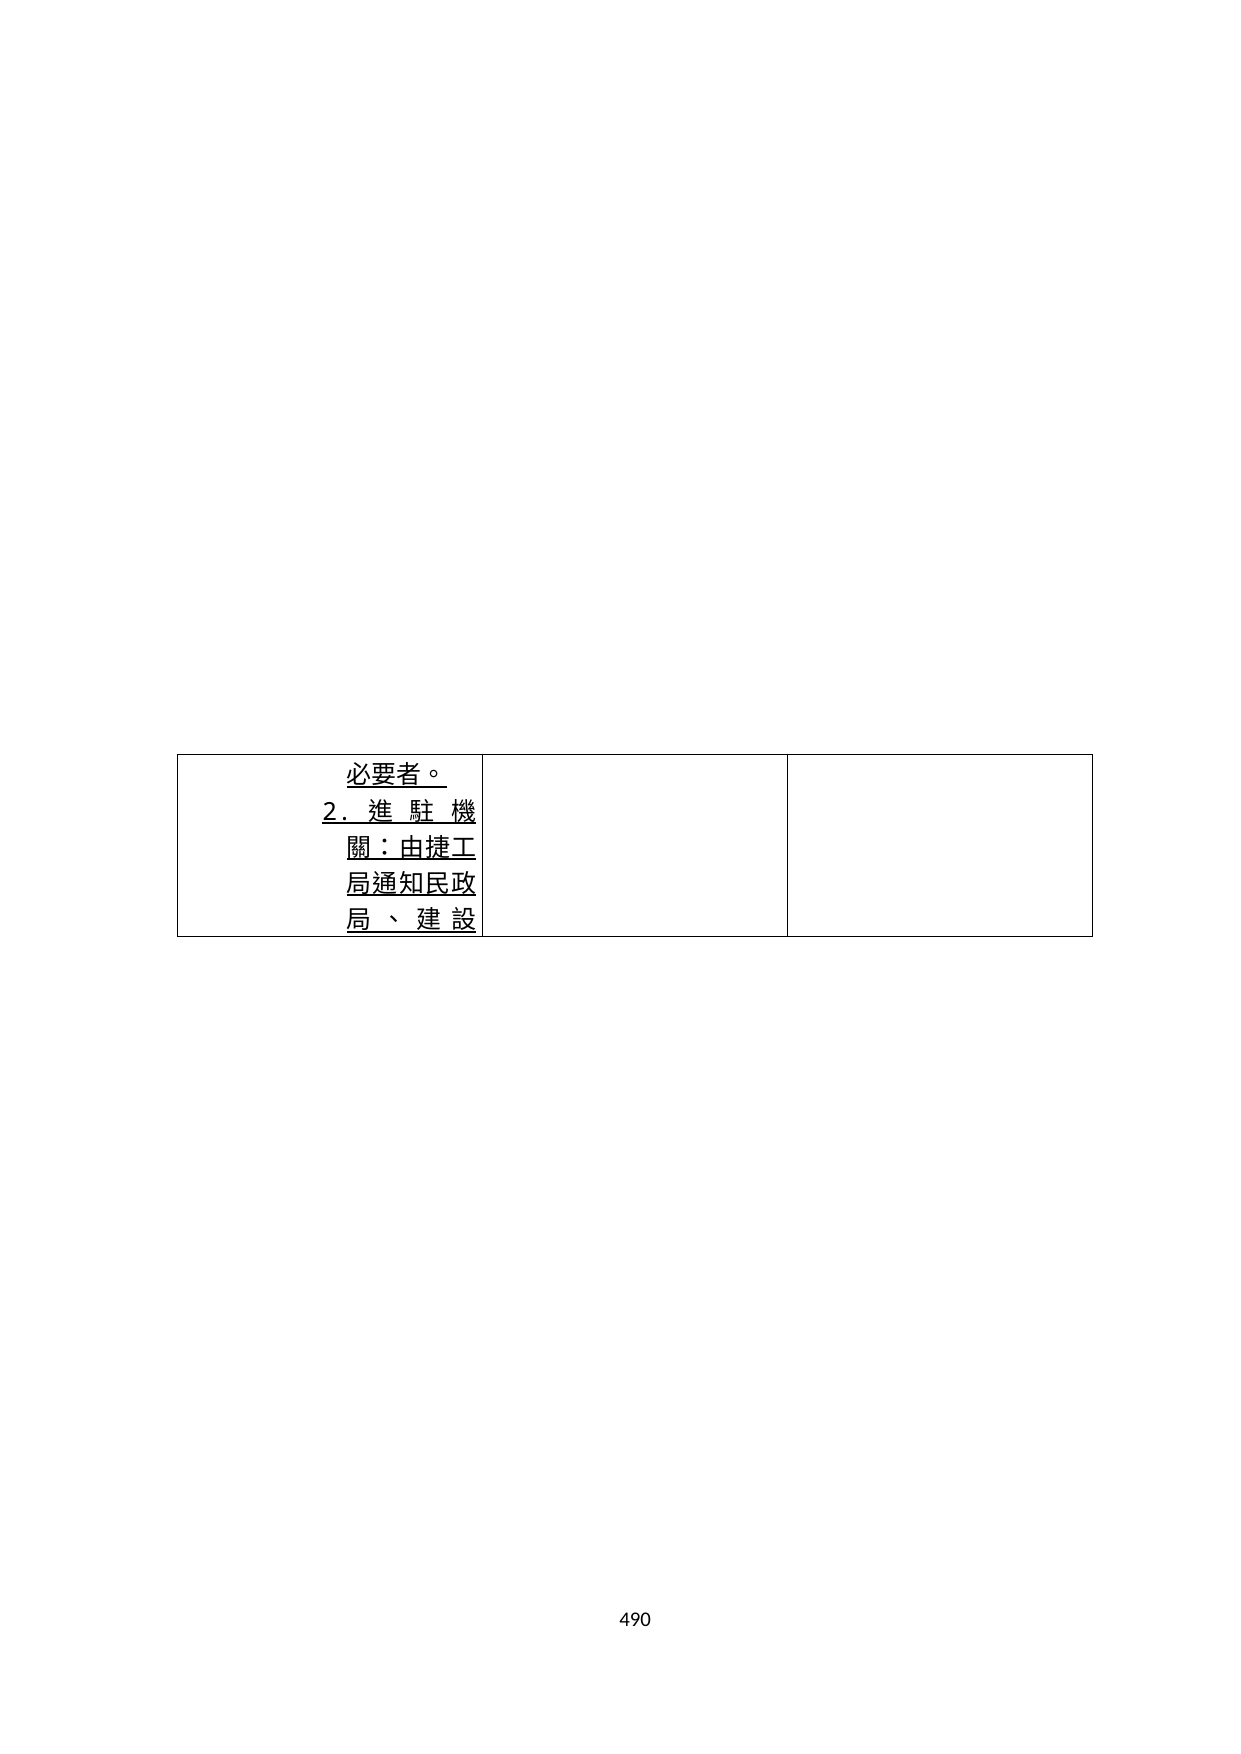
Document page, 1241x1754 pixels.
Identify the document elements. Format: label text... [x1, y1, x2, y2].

table_cell [788, 755, 1092, 936]
table_cell 必要者。 2.進駐機關：由捷工局通知民政局、建設 [178, 755, 482, 936]
